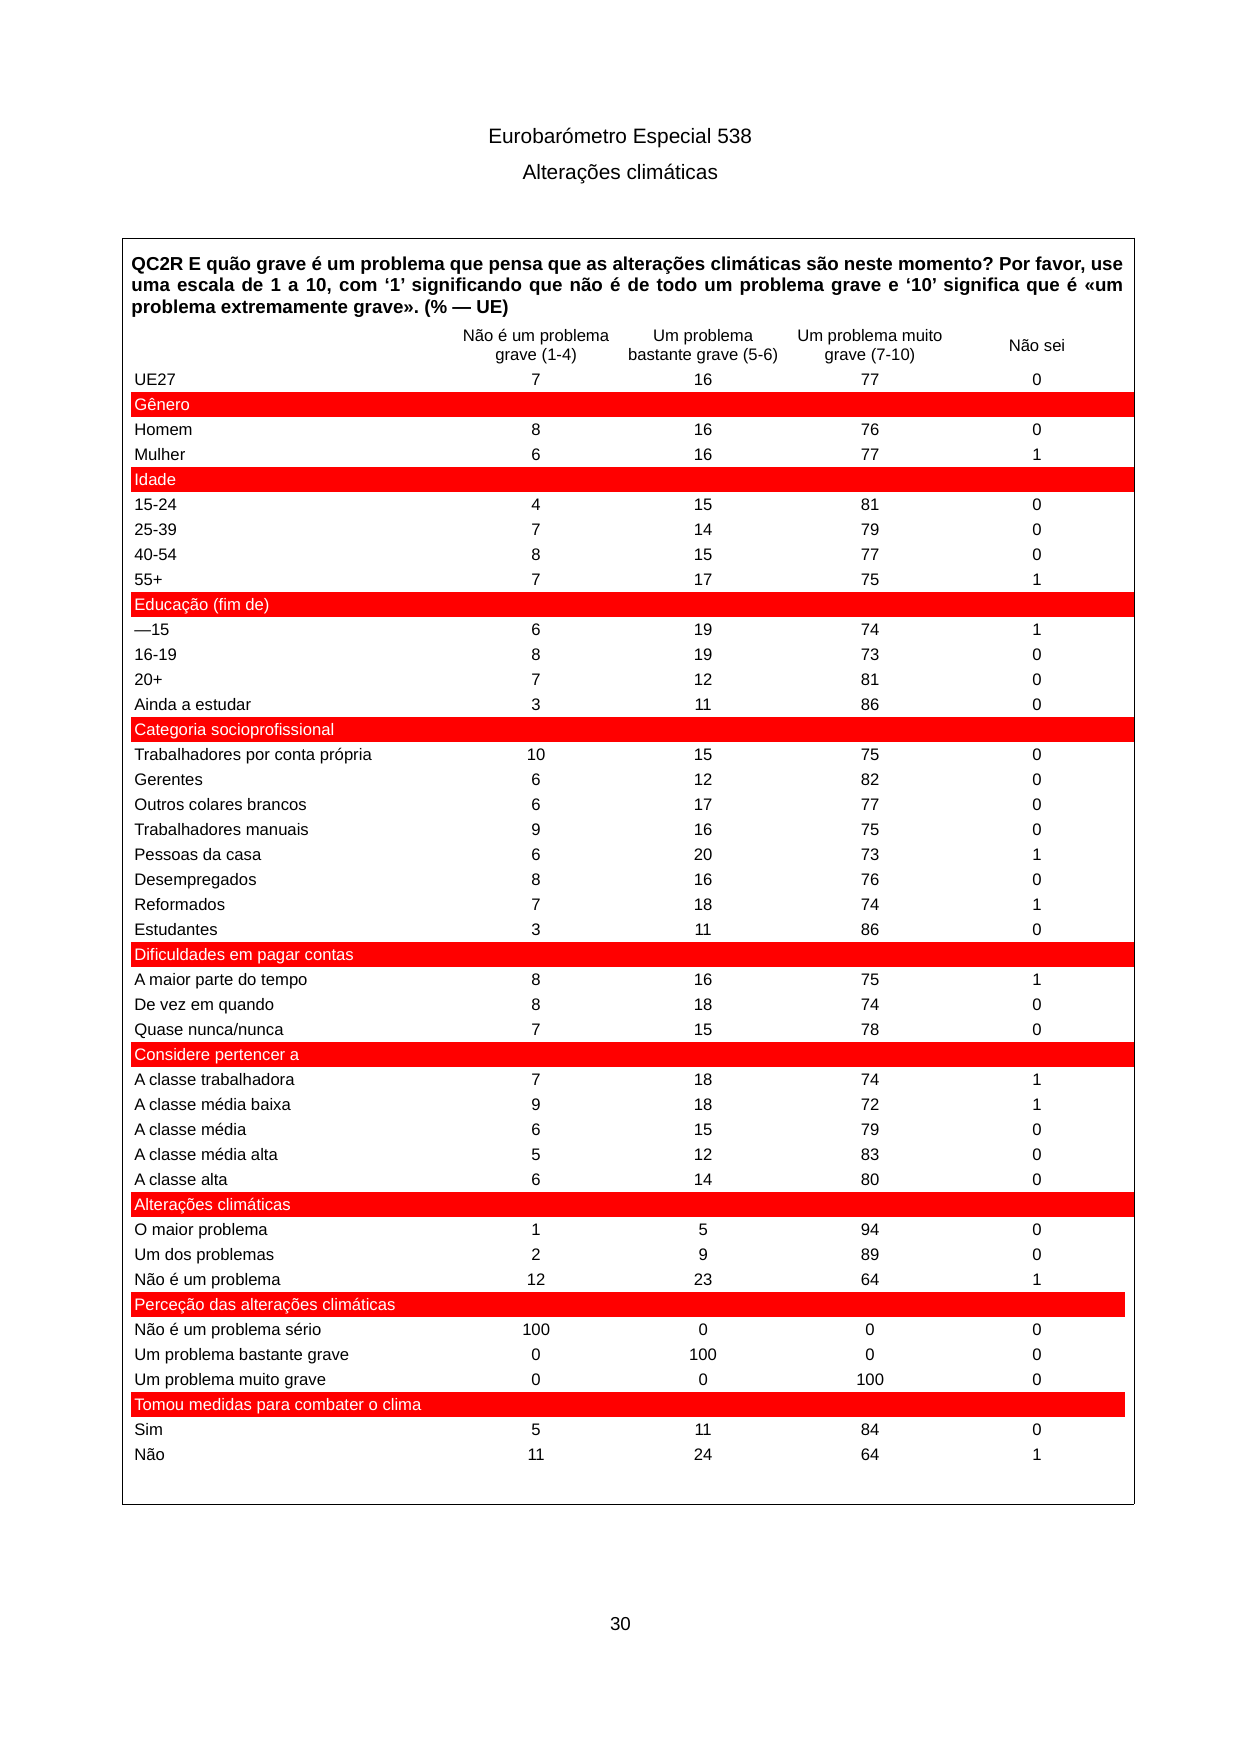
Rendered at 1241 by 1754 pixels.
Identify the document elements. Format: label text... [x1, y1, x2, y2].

table_cell 83 [786, 1142, 953, 1167]
table_cell 80 [786, 1167, 953, 1192]
table_cell 8 [453, 417, 619, 442]
table_cell 23 [619, 1267, 786, 1292]
table_cell 12 [453, 1267, 619, 1292]
table_cell 0 [953, 417, 1120, 442]
table_cell Estudantes [131, 917, 452, 942]
table_cell 1 [953, 842, 1120, 867]
table_cell 15 [619, 542, 786, 567]
table_cell 82 [786, 767, 953, 792]
table_cell 0 [453, 1342, 619, 1367]
table_cell 5 [453, 1417, 619, 1442]
table_cell —15 [131, 617, 452, 642]
table_cell 6 [453, 767, 619, 792]
table_cell 0 [953, 792, 1120, 817]
table_cell 12 [619, 767, 786, 792]
table_cell [1120, 742, 1134, 767]
table_cell 100 [453, 1317, 619, 1342]
table_cell 0 [953, 742, 1120, 767]
table_cell A classe trabalhadora [131, 1067, 452, 1092]
table_cell 75 [786, 567, 953, 592]
table_cell Trabalhadores por conta própria [131, 742, 452, 767]
table_cell [1125, 1292, 1134, 1317]
table_cell 24 [619, 1442, 786, 1467]
table_cell 86 [786, 917, 953, 942]
table_cell 76 [786, 867, 953, 892]
table_cell 81 [786, 667, 953, 692]
table_cell [1120, 1342, 1134, 1367]
table_header Um problema muito grave (7-10) [786, 323, 953, 367]
table_cell 16 [619, 367, 786, 392]
table_cell 74 [786, 1067, 953, 1092]
table_cell 0 [619, 1317, 786, 1342]
table_cell 72 [786, 1092, 953, 1117]
table_cell 0 [953, 767, 1120, 792]
table_cell 15 [619, 492, 786, 517]
table_cell 17 [619, 567, 786, 592]
table_cell 0 [953, 992, 1120, 1017]
table_cell Tomou medidas para combater o clima [131, 1392, 1125, 1417]
table_cell 25-39 [131, 517, 452, 542]
table_cell 0 [453, 1367, 619, 1392]
text QC2R E quão grave é um problema que pensa que as alterações climáticas são neste momento? Por favor, use uma escala de 1 a 10, com ‘1’ significando que não é de todo um problema grave e ‘10’ significa que é «um problema extremamente grave». (% — UE) [131, 252, 1125, 317]
table_cell O maior problema [131, 1217, 452, 1242]
table_cell [1120, 767, 1134, 792]
table_cell 76 [786, 417, 953, 442]
table_cell 0 [953, 1117, 1120, 1142]
table_cell Gerentes [131, 767, 452, 792]
table_cell 6 [453, 1117, 619, 1142]
table_cell 16 [619, 867, 786, 892]
table_cell 0 [953, 867, 1120, 892]
table_cell 0 [953, 1217, 1120, 1242]
table_cell Trabalhadores manuais [131, 817, 452, 842]
table_cell 9 [619, 1242, 786, 1267]
table_cell [1120, 1242, 1134, 1267]
table_cell 20 [619, 842, 786, 867]
table_cell 1 [953, 1442, 1120, 1467]
table_cell UE27 [131, 367, 452, 392]
table_cell [1120, 417, 1134, 442]
table_cell [1120, 917, 1134, 942]
table_cell 75 [786, 817, 953, 842]
table_cell 7 [453, 667, 619, 692]
table_cell 0 [953, 1167, 1120, 1192]
table_cell Ainda a estudar [131, 692, 452, 717]
table_cell [1120, 1417, 1134, 1442]
table_cell 73 [786, 642, 953, 667]
table_cell Mulher [131, 442, 452, 467]
table_header Um problema bastante grave (5-6) [619, 323, 786, 367]
table_cell Não é um problema sério [131, 1317, 452, 1342]
table_cell 0 [953, 1367, 1120, 1392]
table_cell [1120, 442, 1134, 467]
table_cell 9 [453, 1092, 619, 1117]
table_cell 0 [786, 1317, 953, 1342]
table_cell 1 [953, 442, 1120, 467]
table_cell 79 [786, 1117, 953, 1142]
table_cell 75 [786, 742, 953, 767]
table_cell [1120, 1142, 1134, 1167]
table_cell [1120, 1167, 1134, 1192]
table_cell [1120, 992, 1134, 1017]
table_cell 0 [953, 667, 1120, 692]
table_cell Um problema muito grave [131, 1367, 452, 1392]
table_cell 84 [786, 1417, 953, 1442]
table_cell [1120, 517, 1134, 542]
table_cell 7 [453, 367, 619, 392]
table_cell 17 [619, 792, 786, 817]
table_cell 0 [953, 367, 1120, 392]
table_cell 64 [786, 1267, 953, 1292]
table_cell 0 [953, 1017, 1120, 1042]
table_cell 18 [619, 1067, 786, 1092]
table_cell 1 [953, 967, 1120, 992]
table_cell 7 [453, 517, 619, 542]
table_cell 79 [786, 517, 953, 542]
table_cell [1120, 1067, 1134, 1092]
table_cell 11 [619, 1417, 786, 1442]
table_cell 16 [619, 442, 786, 467]
table_cell [1120, 817, 1134, 842]
table_cell 15-24 [131, 492, 452, 517]
table_cell Homem [131, 417, 452, 442]
table_header Não sei [953, 323, 1120, 367]
table_cell 77 [786, 442, 953, 467]
table_cell Considere pertencer a [131, 1042, 1134, 1067]
table_cell 7 [453, 1067, 619, 1092]
table_cell 100 [786, 1367, 953, 1392]
table_cell [1120, 1442, 1134, 1467]
table_cell 20+ [131, 667, 452, 692]
table_cell 6 [453, 442, 619, 467]
table_cell 1 [953, 567, 1120, 592]
table_cell [1120, 867, 1134, 892]
table_cell 19 [619, 642, 786, 667]
table_cell 4 [453, 492, 619, 517]
table_header Não é um problema grave (1-4) [453, 323, 619, 367]
table_cell 0 [953, 692, 1120, 717]
table_cell [1125, 1392, 1134, 1417]
table_cell 100 [619, 1342, 786, 1367]
table_cell 77 [786, 542, 953, 567]
table_cell 7 [453, 1017, 619, 1042]
table_cell Idade [131, 467, 1134, 492]
table_cell 74 [786, 617, 953, 642]
table_cell [1120, 492, 1134, 517]
table_cell [1120, 692, 1134, 717]
table_cell 18 [619, 892, 786, 917]
table_cell 1 [953, 1267, 1120, 1292]
table_cell 6 [453, 1167, 619, 1192]
table_cell 40-54 [131, 542, 452, 567]
table_cell 81 [786, 492, 953, 517]
table_cell Reformados [131, 892, 452, 917]
table_cell 75 [786, 967, 953, 992]
table_cell 6 [453, 792, 619, 817]
table_cell [1120, 617, 1134, 642]
table_cell 78 [786, 1017, 953, 1042]
table_cell [1120, 967, 1134, 992]
table_cell Pessoas da casa [131, 842, 452, 867]
table_cell 0 [953, 517, 1120, 542]
table_cell [1120, 542, 1134, 567]
table_cell 15 [619, 742, 786, 767]
table_cell 0 [953, 492, 1120, 517]
table_cell 8 [453, 642, 619, 667]
table_cell 94 [786, 1217, 953, 1242]
table_cell A classe média baixa [131, 1092, 452, 1117]
table_cell 73 [786, 842, 953, 867]
table_cell 0 [953, 817, 1120, 842]
table_cell [1120, 1267, 1134, 1292]
table_cell 8 [453, 992, 619, 1017]
table_cell 5 [453, 1142, 619, 1167]
table_cell 3 [453, 692, 619, 717]
table_cell [1120, 367, 1134, 392]
table_cell 74 [786, 892, 953, 917]
table_cell Sim [131, 1417, 452, 1442]
table_cell 77 [786, 367, 953, 392]
table_cell 1 [953, 892, 1120, 917]
table_cell 16-19 [131, 642, 452, 667]
table_cell Perceção das alterações climáticas [131, 1292, 1125, 1317]
table_cell 18 [619, 1092, 786, 1117]
table_cell 8 [453, 967, 619, 992]
table_cell 3 [453, 917, 619, 942]
table_cell 2 [453, 1242, 619, 1267]
table_cell 1 [953, 1067, 1120, 1092]
table_cell [1120, 892, 1134, 917]
table_cell 16 [619, 817, 786, 842]
table_header [1120, 323, 1134, 367]
table_cell Categoria socioprofissional [131, 717, 1134, 742]
table_cell 18 [619, 992, 786, 1017]
table_cell Não [131, 1442, 452, 1467]
table_cell 1 [953, 1092, 1120, 1117]
table_cell 11 [619, 692, 786, 717]
table_cell 14 [619, 517, 786, 542]
table_cell 15 [619, 1117, 786, 1142]
table_cell 1 [453, 1217, 619, 1242]
table_cell 89 [786, 1242, 953, 1267]
table_cell 0 [953, 642, 1120, 667]
table_cell 74 [786, 992, 953, 1017]
table_header [131, 323, 452, 367]
table_cell 0 [953, 917, 1120, 942]
table_cell 8 [453, 542, 619, 567]
table_cell Educação (fim de) [131, 592, 1134, 617]
table_cell 10 [453, 742, 619, 767]
table_cell 11 [453, 1442, 619, 1467]
table_cell 0 [953, 1317, 1120, 1342]
table_cell 16 [619, 967, 786, 992]
table_cell [1120, 667, 1134, 692]
table_cell 0 [953, 1417, 1120, 1442]
table_cell Outros colares brancos [131, 792, 452, 817]
table_cell 0 [953, 1142, 1120, 1167]
table_cell [1120, 1017, 1134, 1042]
table_cell [1120, 792, 1134, 817]
table_cell 6 [453, 617, 619, 642]
table_cell 11 [619, 917, 786, 942]
table_cell Um problema bastante grave [131, 1342, 452, 1367]
table_cell 8 [453, 867, 619, 892]
table_cell 0 [953, 1342, 1120, 1367]
table_cell [1120, 1217, 1134, 1242]
table_cell Dificuldades em pagar contas [131, 942, 1134, 967]
table_cell Não é um problema [131, 1267, 452, 1292]
table_cell [1120, 1117, 1134, 1142]
table_cell [1120, 1367, 1134, 1392]
table_cell A maior parte do tempo [131, 967, 452, 992]
table_cell 19 [619, 617, 786, 642]
table_cell [1120, 1092, 1134, 1117]
table_cell Alterações climáticas [131, 1192, 1134, 1217]
table_cell 7 [453, 567, 619, 592]
table_cell 7 [453, 892, 619, 917]
table_cell [1120, 567, 1134, 592]
table_cell 12 [619, 1142, 786, 1167]
table_cell 15 [619, 1017, 786, 1042]
table_cell 64 [786, 1442, 953, 1467]
table_cell 0 [786, 1342, 953, 1367]
table_cell [1120, 842, 1134, 867]
table_cell 16 [619, 417, 786, 442]
table_cell 86 [786, 692, 953, 717]
table_cell A classe média alta [131, 1142, 452, 1167]
table_cell [1120, 642, 1134, 667]
table_cell A classe média [131, 1117, 452, 1142]
table_cell 12 [619, 667, 786, 692]
table_cell Um dos problemas [131, 1242, 452, 1267]
table_cell 6 [453, 842, 619, 867]
table_cell Quase nunca/nunca [131, 1017, 452, 1042]
table_cell 55+ [131, 567, 452, 592]
table_cell 0 [619, 1367, 786, 1392]
table_cell Desempregados [131, 867, 452, 892]
table_cell 0 [953, 542, 1120, 567]
table_cell 1 [953, 617, 1120, 642]
table_cell A classe alta [131, 1167, 452, 1192]
table_cell 77 [786, 792, 953, 817]
table_cell Gênero [131, 392, 1134, 417]
table_cell [1120, 1317, 1134, 1342]
table_cell 9 [453, 817, 619, 842]
table_cell 5 [619, 1217, 786, 1242]
table_cell 14 [619, 1167, 786, 1192]
table_cell 0 [953, 1242, 1120, 1267]
table_cell De vez em quando [131, 992, 452, 1017]
